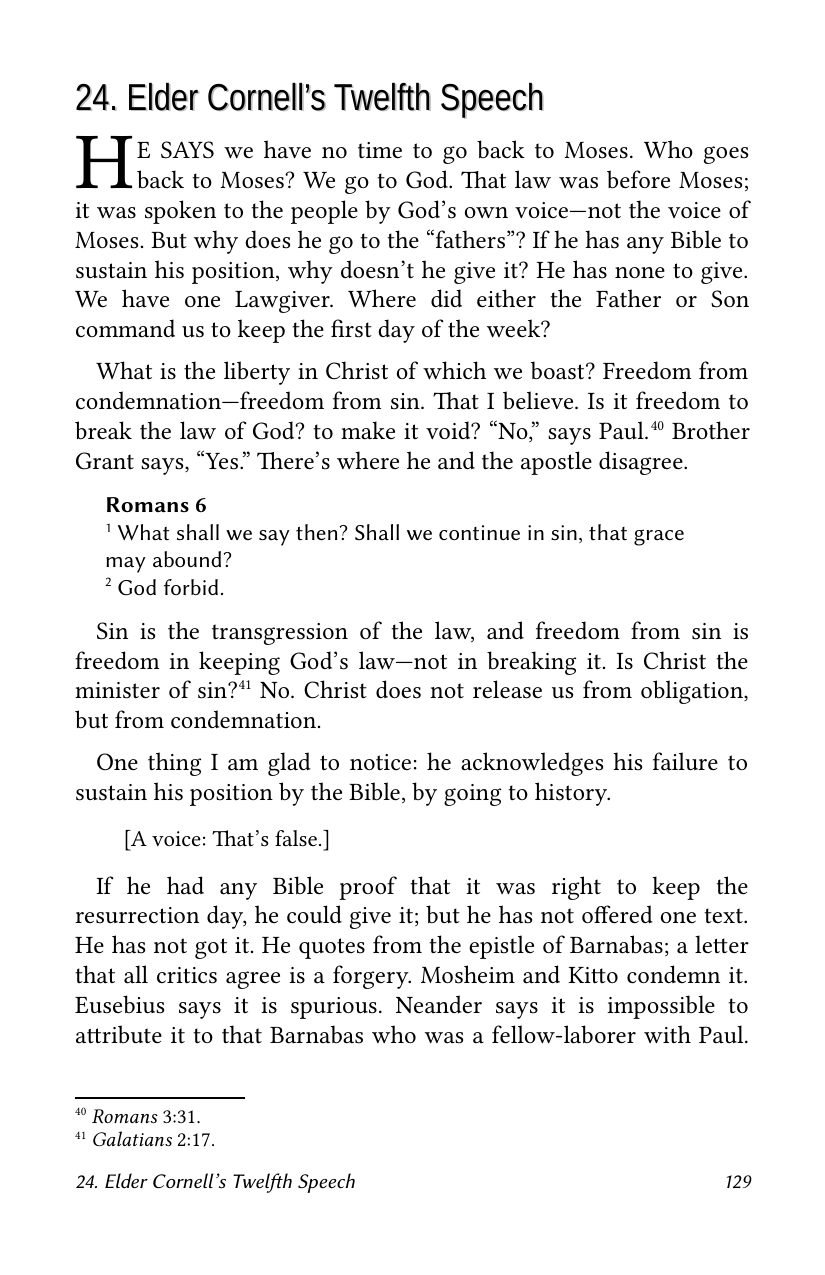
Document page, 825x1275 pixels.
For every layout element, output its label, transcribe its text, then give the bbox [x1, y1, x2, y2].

text One thing I am glad to notice: he acknowledges his failure to sustain his position by the Bible, by going to history. [75, 748, 750, 807]
text What is the liberty in Christ of which we boast? Freedom from condemnation—freedom from sin. That I believe. Is it freedom to break the law of God? to make it void? “No,” says Paul. Brother Grant says, “Yes.” There’s where he and the apostle disagree. [75, 357, 750, 476]
text Romans 6 [105, 492, 750, 518]
text Galatians 2:17. [75, 1128, 750, 1152]
text HE SAYS we have no time to go back to Moses. Who goes back to Moses? We go to God. That law was before Moses; it was spoken to the people by God’s own voice—not the voice of Moses. But why does he go to the “fathers”? If he has any Bible to sustain his position, why doesn’t he give it? He has none to give. We have one Lawgiver. Where did either the Father or Son command us to keep the first day of the week? [75, 136, 750, 344]
text Romans 3:31. [75, 1104, 750, 1128]
text If he had any Bible proof that it was right to keep the resurrection day, he could give it; but he has not offered one text. He has not got it. He quotes from the epistle of Barnabas; a letter that all critics agree is a forgery. Mosheim and Kitto condemn it. Eusebius says it is spurious. Neander says it is impossible to attribute it to that Barnabas who was a fellow-laborer with Paul. [75, 872, 750, 1050]
text [A voice: That’s false.] [105, 826, 720, 852]
text 2 God forbid. [105, 574, 720, 601]
title Elder Cornell’s Twelfth Speech [75, 75, 750, 118]
text Sin is the transgression of the law, and freedom from sin is freedom in keeping God’s law—not in breaking it. Is Christ the minister of sin? No. Christ does not release us from obligation, but from condemnation. [75, 617, 750, 735]
text 1 What shall we say then? Shall we continue in sin, that grace may abound? [105, 519, 720, 573]
